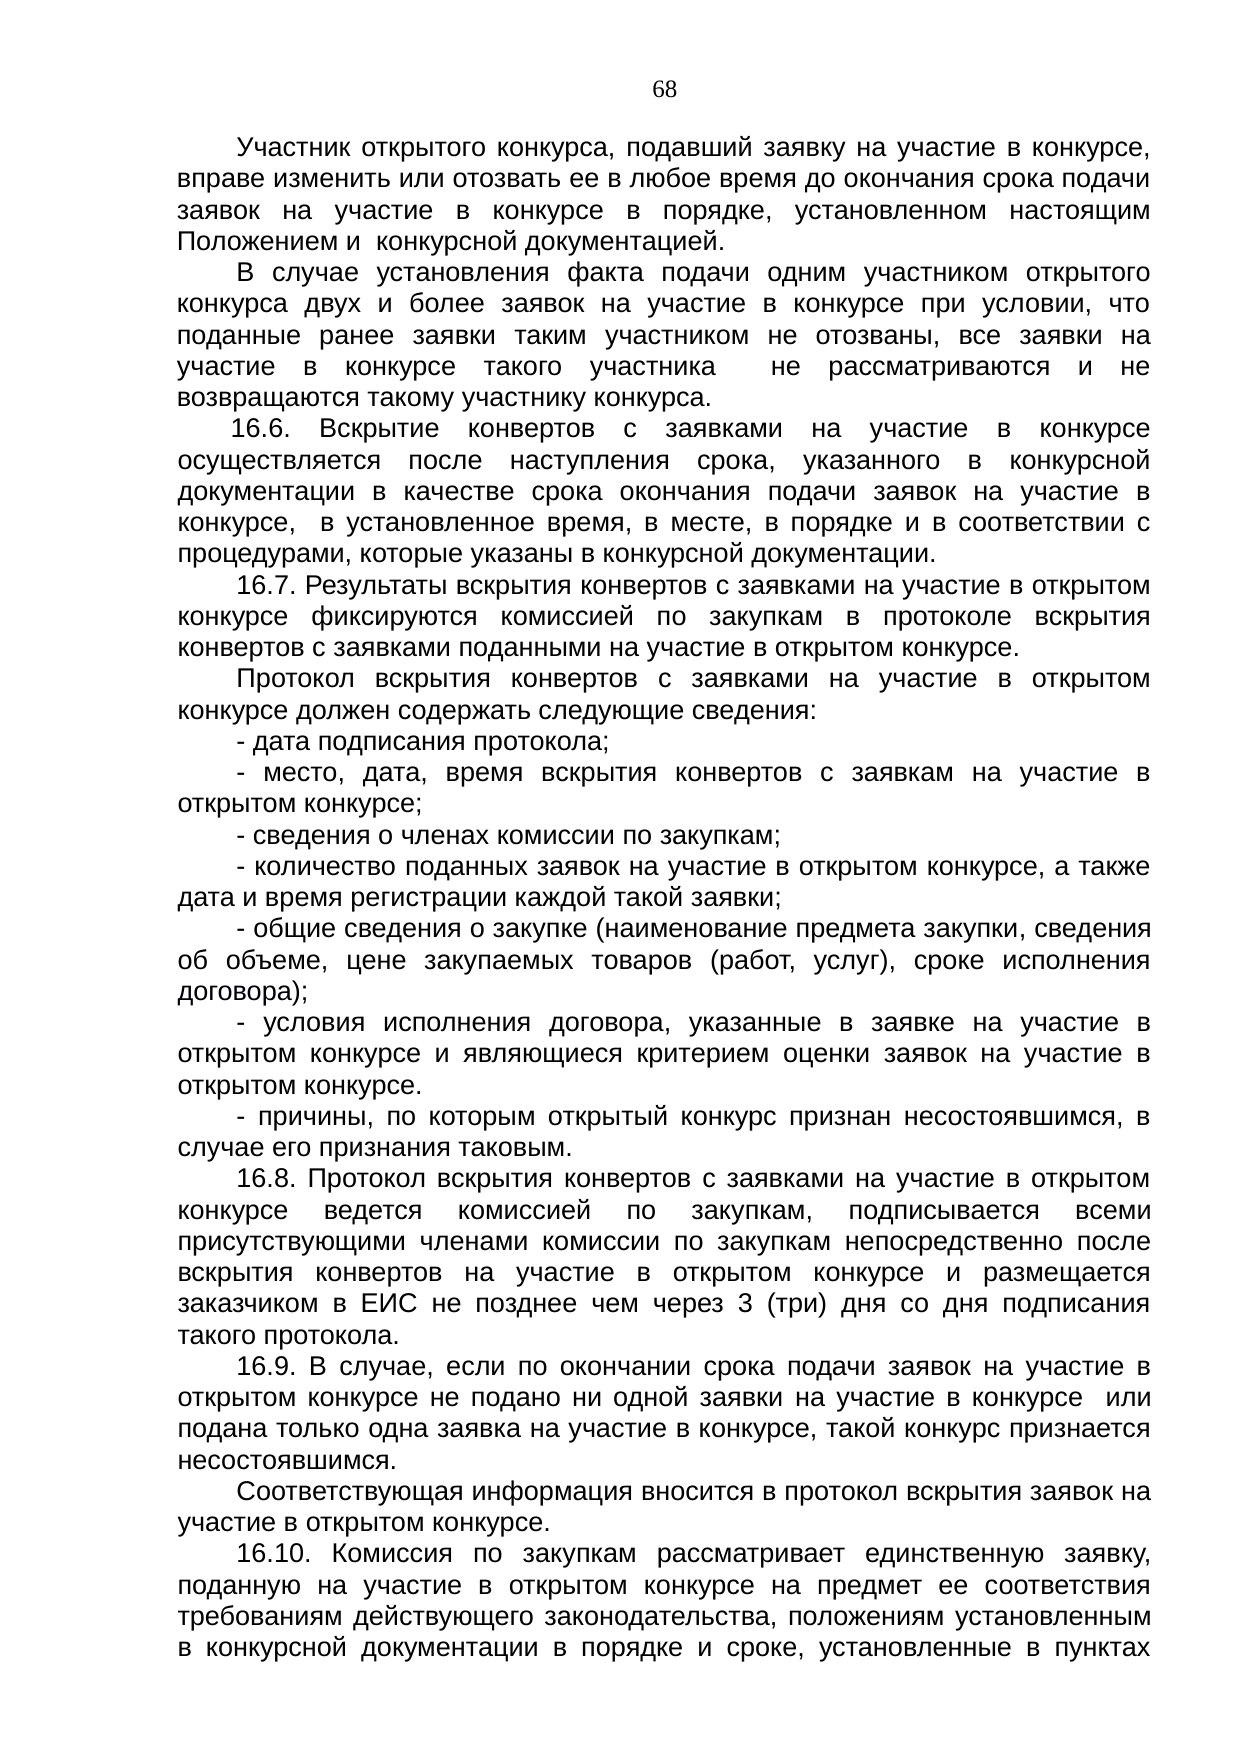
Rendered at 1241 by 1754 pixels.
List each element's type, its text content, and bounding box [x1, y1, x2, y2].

text Участник открытого конкурса, подавший заявку на участие в конкурсе, вправе изменить или отозвать ее в любое время до окончания срока подачи заявок на участие в конкурсе в порядке, установленном настоящим Положением и конкурсной документацией. [177, 131, 1152, 256]
text Соответствующая информация вносится в протокол вскрытия заявок на участие в открытом конкурсе. [177, 1475, 1152, 1537]
text Протокол вскрытия конвертов с заявками на участие в открытом конкурсе должен содержать следующие сведения: [177, 662, 1152, 725]
text 16.6. Вскрытие конвертов с заявками на участие в конкурсе осуществляется после наступления срока, указанного в конкурсной документации в качестве срока окончания подачи заявок на участие в конкурсе, в установленное время, в месте, в порядке и в соответствии с процедурами, которые указаны в конкурсной документации. [177, 412, 1152, 569]
text - условия исполнения договора, указанные в заявке на участие в открытом конкурсе и являющиеся критерием оценки заявок на участие в открытом конкурсе. [177, 1006, 1152, 1100]
text - причины, по которым открытый конкурс признан несостоявшимся, в случае его признания таковым. [177, 1100, 1152, 1162]
text 16.10. Комиссия по закупкам рассматривает единственную заявку, поданную на участие в открытом конкурсе на предмет ее соответствия требованиям действующего законодательства, положениям установленным в конкурсной документации в порядке и сроке, установленные в пунктах [177, 1537, 1152, 1662]
text - количество поданных заявок на участие в открытом конкурсе, а также дата и время регистрации каждой такой заявки; [177, 850, 1152, 912]
text - дата подписания протокола; [177, 725, 1152, 756]
text 16.7. Результаты вскрытия конвертов с заявками на участие в открытом конкурсе фиксируются комиссией по закупкам в протоколе вскрытия конвертов с заявками поданными на участие в открытом конкурсе. [177, 569, 1152, 662]
text В случае установления факта подачи одним участником открытого конкурса двух и более заявок на участие в конкурсе при условии, что поданные ранее заявки таким участником не отозваны, все заявки на участие в конкурсе такого участника не рассматриваются и не возвращаются такому участнику конкурса. [177, 256, 1152, 412]
text 16.9. В случае, если по окончании срока подачи заявок на участие в открытом конкурсе не подано ни одной заявки на участие в конкурсе или подана только одна заявка на участие в конкурсе, такой конкурс признается несостоявшимся. [177, 1350, 1152, 1475]
text 16.8. Протокол вскрытия конвертов с заявками на участие в открытом конкурсе ведется комиссией по закупкам, подписывается всеми присутствующими членами комиссии по закупкам непосредственно после вскрытия конвертов на участие в открытом конкурсе и размещается заказчиком в ЕИС не позднее чем через 3 (три) дня со дня подписания такого протокола. [177, 1162, 1152, 1350]
text - общие сведения о закупке (наименование предмета закупки, сведения об объеме, цене закупаемых товаров (работ, услуг), сроке исполнения договора); [177, 912, 1152, 1006]
text - место, дата, время вскрытия конвертов с заявкам на участие в открытом конкурсе; [177, 756, 1152, 819]
text - сведения о членах комиссии по закупкам; [177, 819, 1152, 850]
